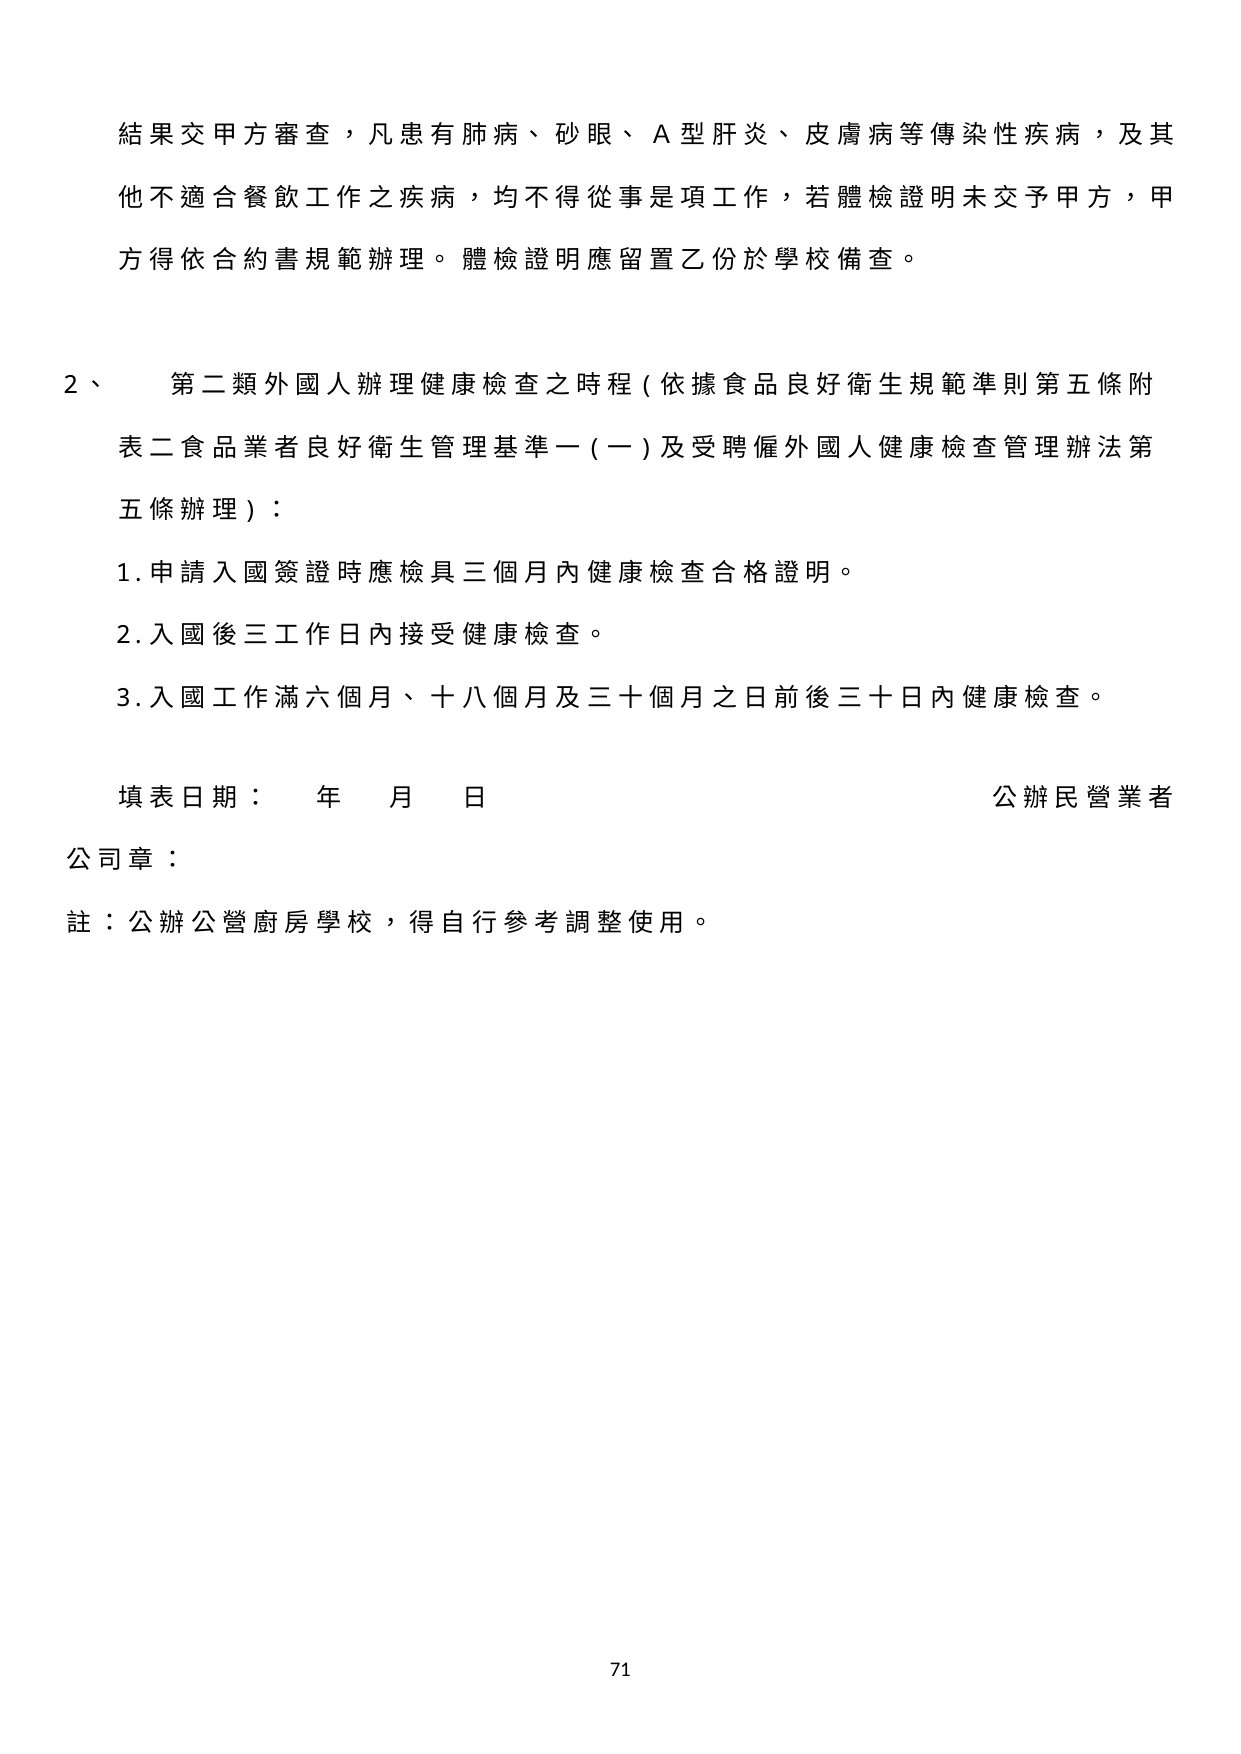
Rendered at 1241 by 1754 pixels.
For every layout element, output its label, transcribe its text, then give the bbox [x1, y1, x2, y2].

text 註：公辦公營廚房學校，得自行參考調整使用。 [63, 878, 1177, 941]
list 結果交甲方審查，凡患有肺病、砂眼、Ａ型肝炎、皮膚病等傳染性疾病，及其他不適合餐飲工作之疾病，均不得從事是項工作，若體檢證明未交予甲方，甲方得依合約書規範辦理。體檢證明應留置乙份於學校備查。 [63, 91, 1177, 278]
text 填表日期： 年 月 日 公辦民營業者公司章： [63, 753, 1177, 878]
list 第二類外國人辦理健康檢查之時程(依據食品良好衛生規範準則第五條附表二食品業者良好衛生管理基準一(一)及受聘僱外國人健康檢查管理辦法第五條辦理)： 1.申請入國簽證時應檢具三個月內健康檢查合格證明。 2.入國後三工作日內接受健康檢查。 3.入國工作滿六個月、十八個月及三十個月之日前後三十日內健康檢查。 [63, 341, 1177, 716]
